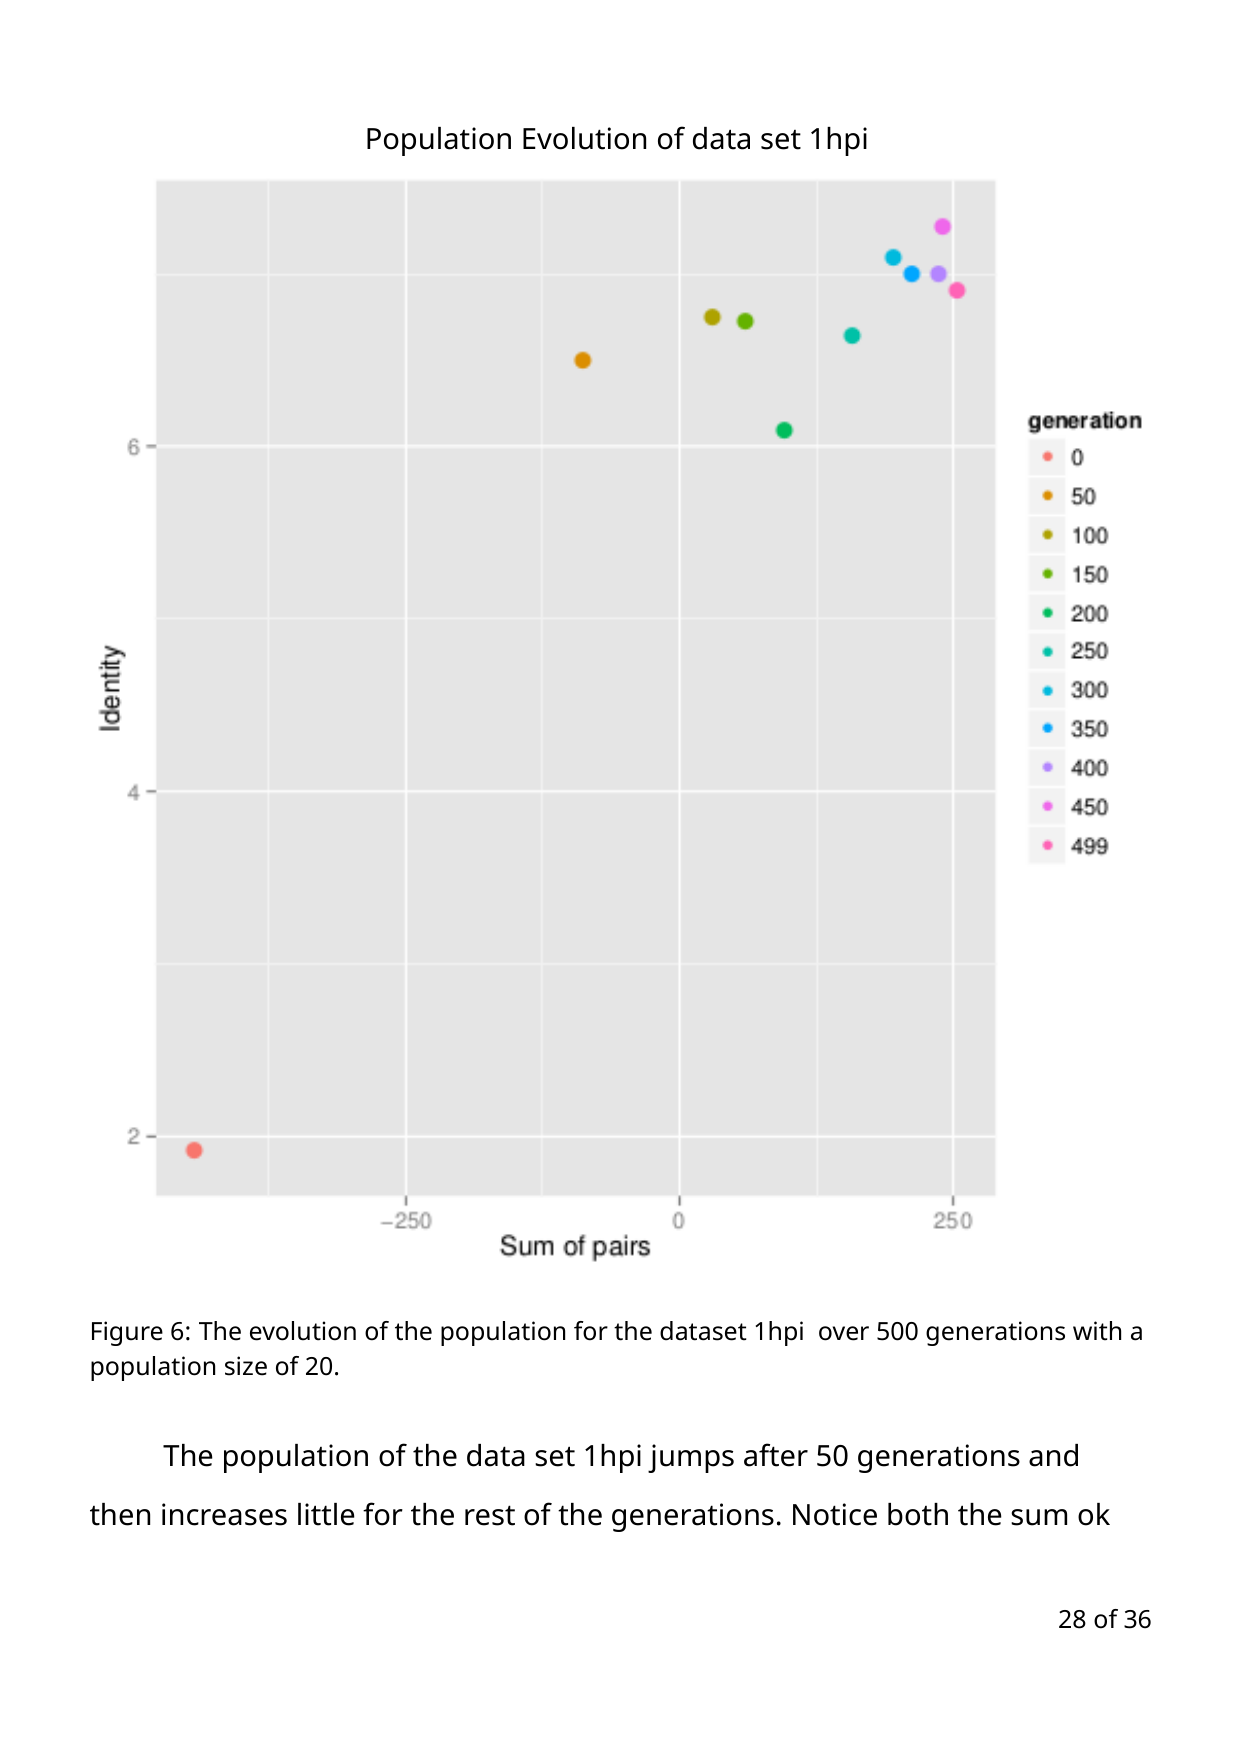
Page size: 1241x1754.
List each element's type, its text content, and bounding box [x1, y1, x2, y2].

table_cell Figure 6: The evolution of the population for the dataset 1hpi over 500 generations with a population size of 20. [89, 1309, 1152, 1383]
picture [89, 157, 1152, 1270]
text The population of the data set 1hpi jumps after 50 generations and then increases little for the rest of the generations. Notice both the sum ok [89, 1435, 1152, 1534]
table_cell [89, 1270, 1152, 1309]
table_header Population Evolution of data set 1hpi [89, 118, 1152, 157]
